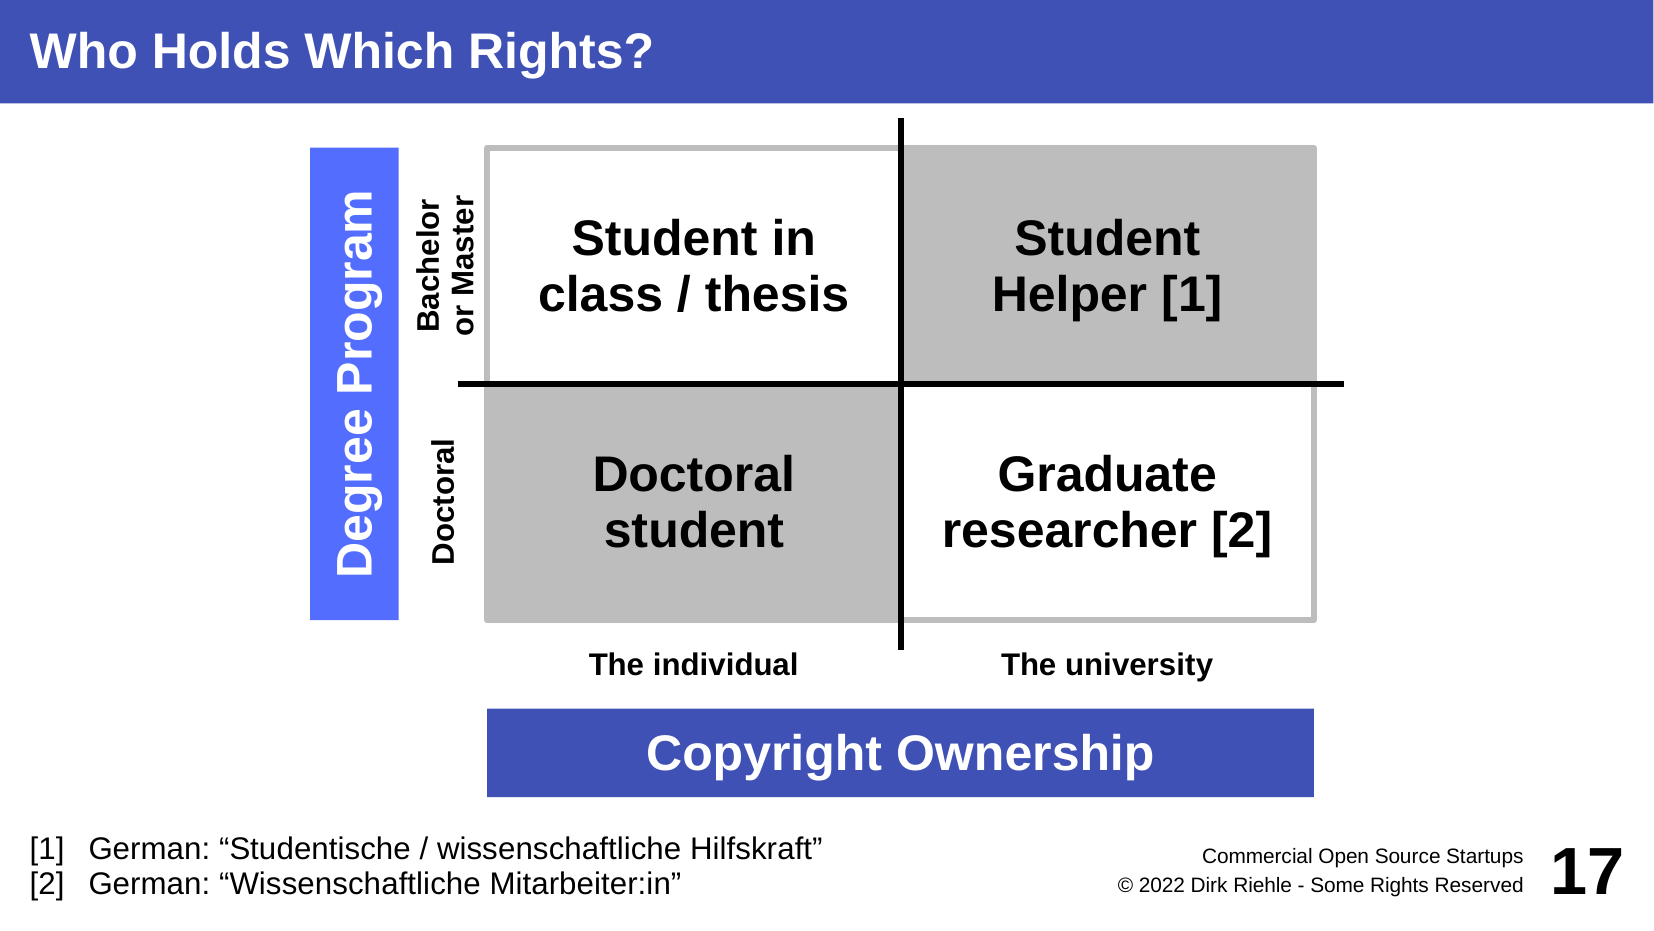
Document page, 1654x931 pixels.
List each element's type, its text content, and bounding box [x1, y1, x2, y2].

text_box Copyright Ownership [487, 708, 1314, 798]
text_box Student in class / thesis [488, 147, 898, 381]
text_box [1] German: “Studentische / wissenschaftliche Hilfskraft” [2] German: “Wissenschaftliche Mitarbeiter:in” [0, 812, 1182, 931]
text_box The individual [487, 620, 900, 708]
text_box Degree Program [310, 147, 399, 621]
title Who Holds Which Rights? [0, 0, 1654, 104]
text_box Bachelor or Master [399, 147, 488, 384]
text_box Student Helper [1] [904, 147, 1314, 381]
text_box Graduate researcher [2] [904, 387, 1314, 620]
text_box The university [900, 620, 1314, 708]
text_box Doctoral [399, 384, 488, 621]
text_box Doctoral student [488, 387, 898, 620]
